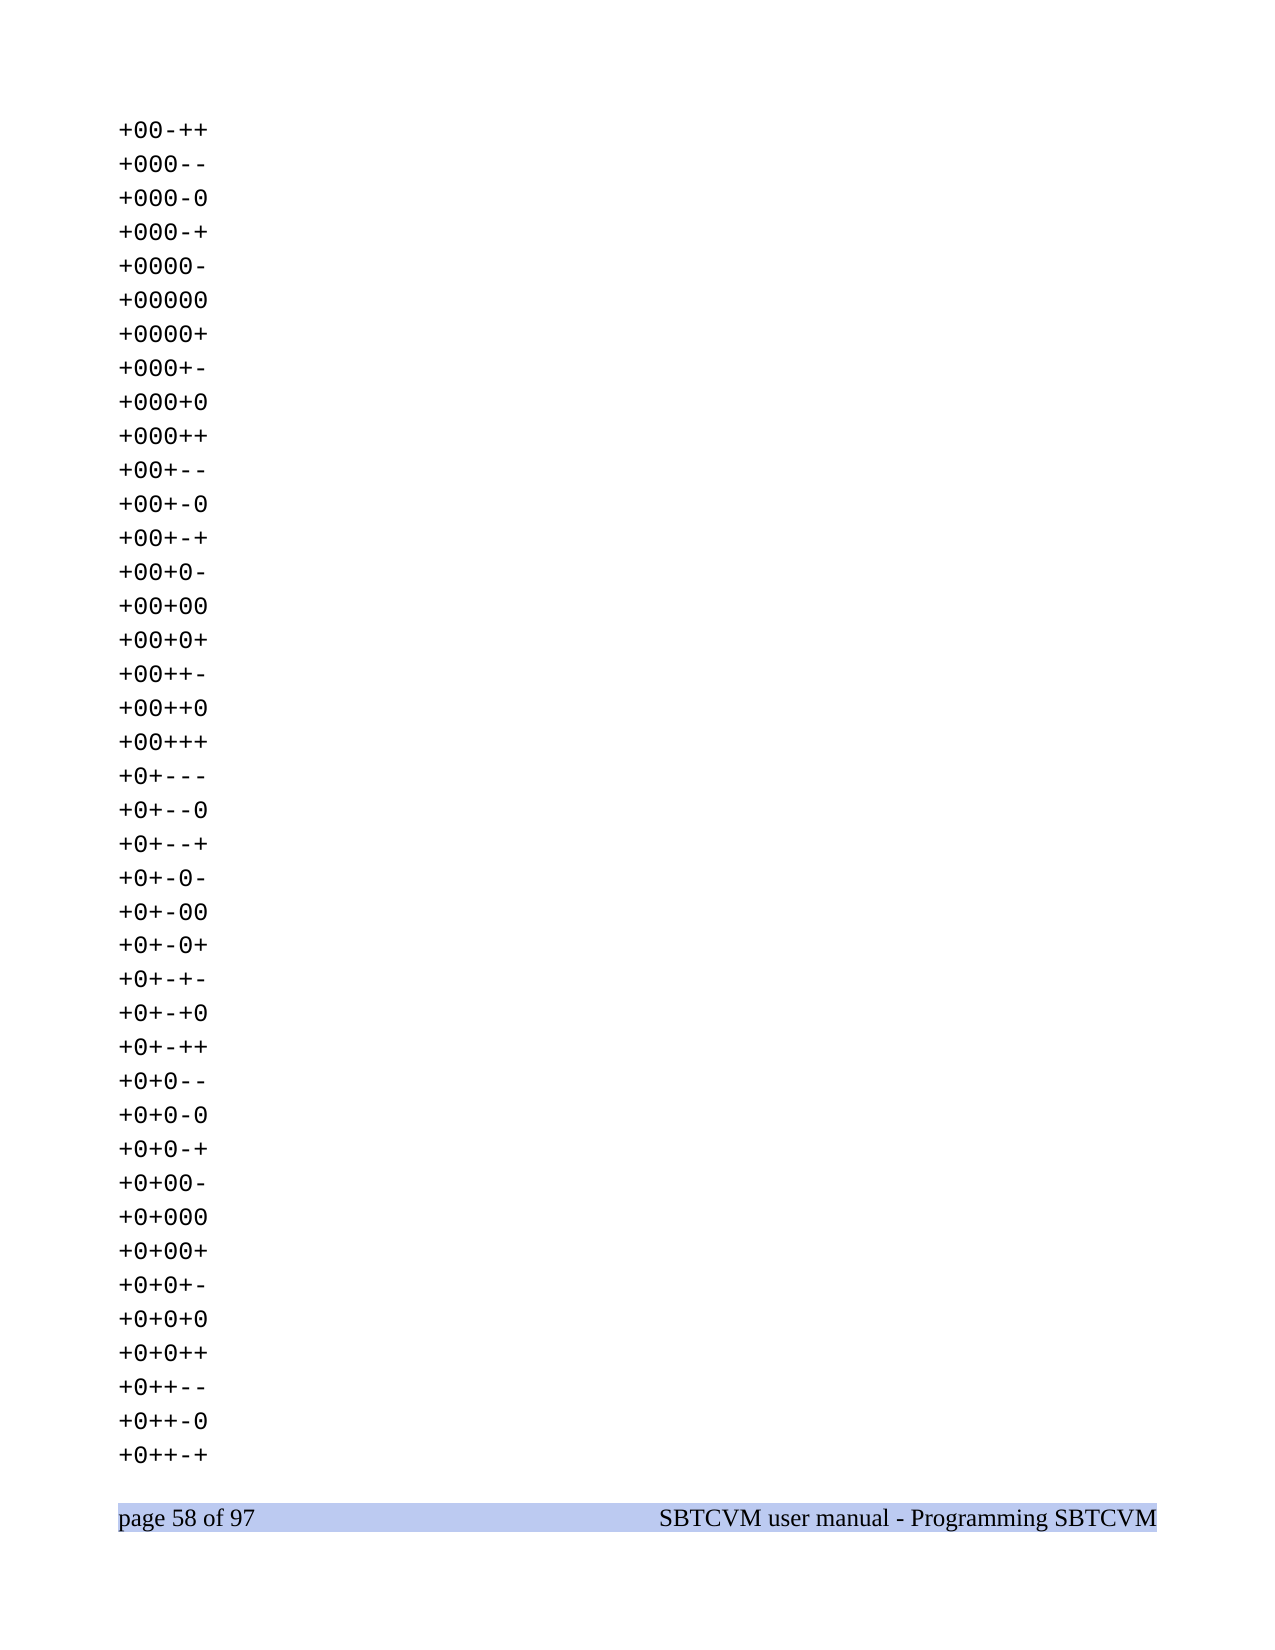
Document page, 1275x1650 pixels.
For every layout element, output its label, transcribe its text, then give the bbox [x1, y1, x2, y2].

text +00-++ +000-- +000-0 +000-+ +0000- +00000 +0000+ +000+- +000+0 +000++ +00+-- +00+-0 +00+-+ +00+0- +00+00 +00+0+ +00++- +00++0 +00+++ +0+--- +0+--0 +0+--+ +0+-0- +0+-00 +0+-0+ +0+-+- +0+-+0 +0+-++ +0+0-- +0+0-0 +0+0-+ +0+00- +0+000 +0+00+ +0+0+- +0+0+0 +0+0++ +0++-- +0++-0 +0++-+ [118, 118, 1157, 1471]
